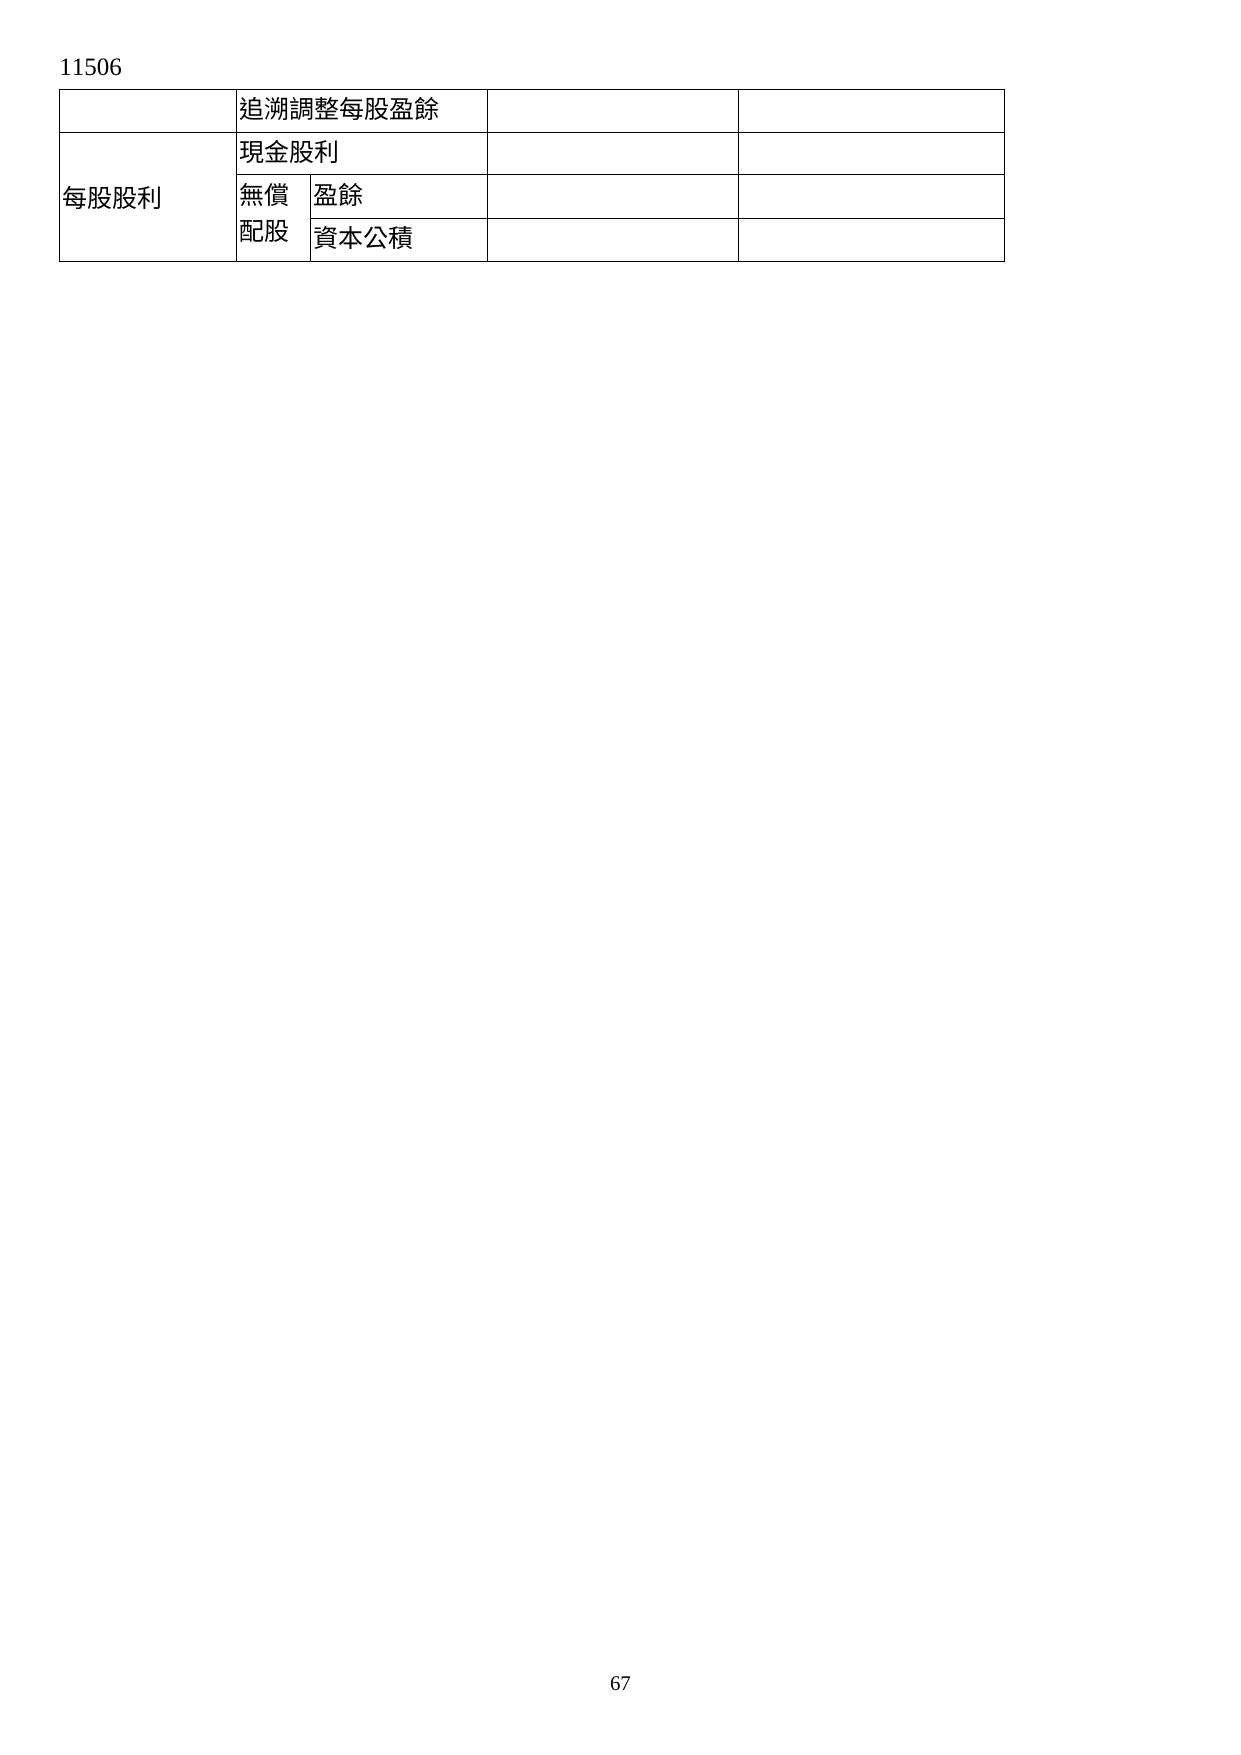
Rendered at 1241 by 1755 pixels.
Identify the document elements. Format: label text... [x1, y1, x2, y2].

table_cell [739, 219, 1004, 261]
table_cell 資本公積 [311, 219, 487, 261]
table_cell [739, 133, 1004, 174]
table_cell [488, 90, 738, 132]
table_cell [488, 133, 738, 174]
table_cell 追溯調整每股盈餘 [237, 90, 487, 132]
table_cell [739, 175, 1004, 217]
table_cell 盈餘 [311, 175, 487, 217]
table_cell 無償配股 [237, 175, 310, 261]
table_cell [488, 219, 738, 261]
table_cell [488, 175, 738, 217]
table_cell 每股股利 [60, 133, 236, 261]
table_cell [60, 90, 236, 132]
table_cell [739, 90, 1004, 132]
table_cell 現金股利 [237, 133, 487, 174]
